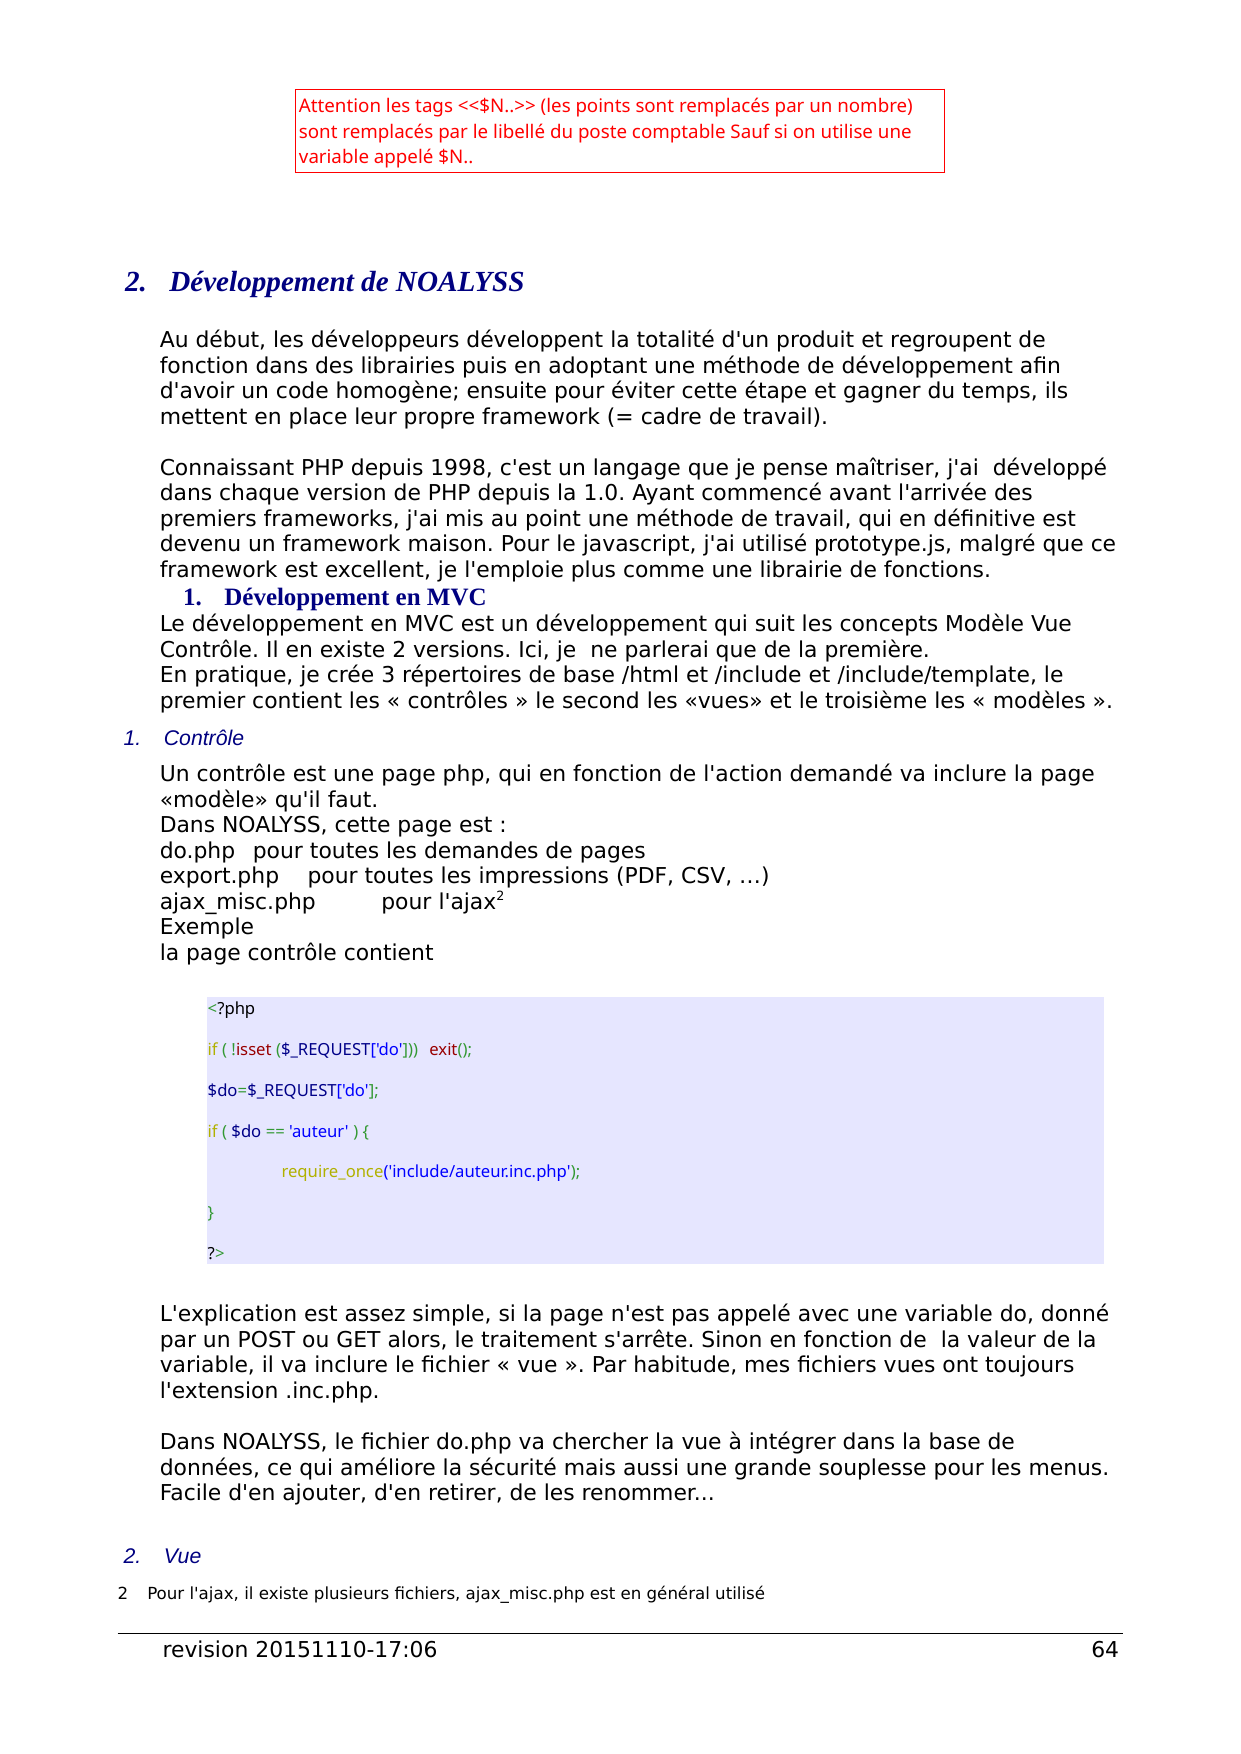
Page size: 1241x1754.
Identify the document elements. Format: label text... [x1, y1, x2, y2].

text L'explication est assez simple, si la page n'est pas appelé avec une variable do, donné par un POST ou GET alors, le traitement s'arrête. Sinon en fonction de la valeur de la variable, il va inclure le fichier « vue ». Par habitude, mes fichiers vues ont toujours l'extension .inc.php. [159, 1302, 1123, 1404]
text do.php pour toutes les demandes de pages [159, 838, 1123, 863]
text ?> [207, 1241, 1104, 1264]
text Dans NOALYSS, cette page est : [159, 812, 1123, 838]
subtitle Développement de NOALYSS [117, 264, 1123, 298]
text ajax_misc.php pour l'ajax [159, 889, 1123, 914]
text En pratique, je crée 3 répertoires de base /html et /include et /include/template, le premier contient les « contrôles » le second les «vues» et le troisième les « modèles ». [159, 662, 1123, 713]
text la page contrôle contient [159, 940, 1123, 965]
text export.php pour toutes les impressions (PDF, CSV, …) [159, 863, 1123, 889]
text $do=$_REQUEST['do']; [207, 1078, 1104, 1101]
text require_once('include/auteur.inc.php'); [207, 1160, 1104, 1183]
text Pour l'ajax, il existe plusieurs fichiers, ajax_misc.php est en général utilisé [117, 1584, 1123, 1603]
subtitle Développement en MVC [177, 582, 1123, 611]
text if ( !isset ($_REQUEST['do'])) exit(); [207, 1038, 1104, 1060]
text Au début, les développeurs développent la totalité d'un produit et regroupent de fonction dans des librairies puis en adoptant une méthode de développement afin d'avoir un code homogène; ensuite pour éviter cette étape et gagner du temps, ils mettent en place leur propre framework (= cadre de travail). [159, 327, 1123, 429]
text } [207, 1201, 1104, 1223]
subtitle Contrôle [117, 725, 1123, 749]
text Le développement en MVC est un développement qui suit les concepts Modèle Vue Contrôle. Il en existe 2 versions. Ici, je ne parlerai que de la première. [159, 611, 1123, 662]
text Exemple [159, 914, 1123, 940]
text Un contrôle est une page php, qui en fonction de l'action demandé va inclure la page «modèle» qu'il faut. [159, 761, 1123, 812]
text Attention les tags <<$N..>> (les points sont remplacés par un nombre) sont remplacés par le libellé du poste comptable Sauf si on utilise une variable appelé $N.. [296, 90, 944, 172]
text Connaissant PHP depuis 1998, c'est un langage que je pense maîtriser, j'ai développé dans chaque version de PHP depuis la 1.0. Ayant commencé avant l'arrivée des premiers frameworks, j'ai mis au point une méthode de travail, qui en définitive est devenu un framework maison. Pour le javascript, j'ai utilisé prototype.js, malgré que ce framework est excellent, je l'emploie plus comme une librairie de fonctions. [159, 455, 1123, 582]
text Dans NOALYSS, le fichier do.php va chercher la vue à intégrer dans la base de données, ce qui améliore la sécurité mais aussi une grande souplesse pour les menus. Facile d'en ajouter, d'en retirer, de les renommer... [159, 1429, 1123, 1506]
text if ( $do == 'auteur' ) { [207, 1119, 1104, 1142]
subtitle Vue [117, 1543, 1123, 1567]
text <?php [207, 997, 1104, 1020]
